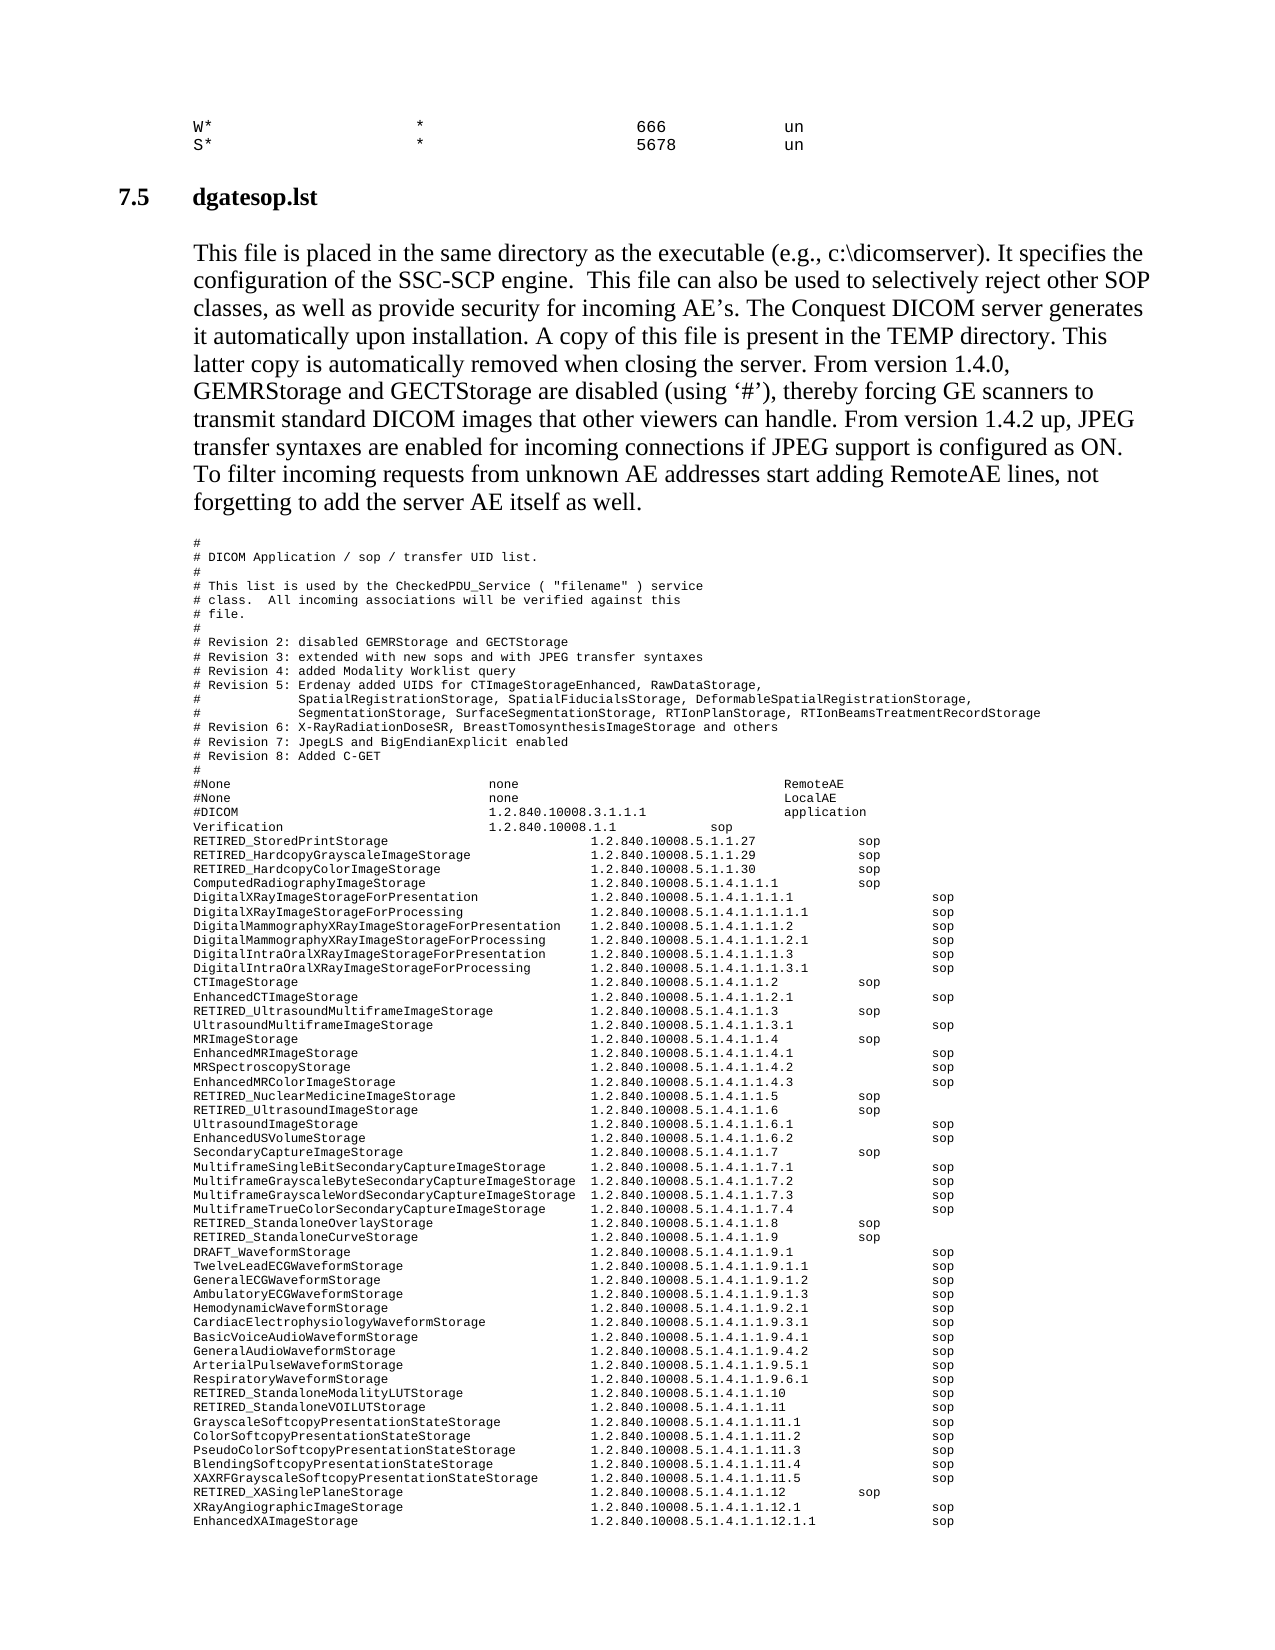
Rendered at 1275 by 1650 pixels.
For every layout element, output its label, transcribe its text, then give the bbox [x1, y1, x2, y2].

text DigitalMammographyXRayImageStorageForPresentation 1.2.840.10008.5.1.4.1.1.1.2 sop [193, 920, 1157, 934]
text CTImageStorage 1.2.840.10008.5.1.4.1.1.2 sop [193, 976, 1157, 991]
text EnhancedCTImageStorage 1.2.840.10008.5.1.4.1.1.2.1 sop [193, 991, 1157, 1005]
text PseudoColorSoftcopyPresentationStateStorage 1.2.840.10008.5.1.4.1.1.11.3 sop [193, 1444, 1157, 1458]
text DRAFT_WaveformStorage 1.2.840.10008.5.1.4.1.1.9.1 sop [193, 1246, 1157, 1260]
text # Revision 7: JpegLS and BigEndianExplicit enabled [193, 736, 1157, 750]
text This file is placed in the same directory as the executable (e.g., c:\dicomserver). It specifies the configuration of the SSC-SCP engine. This file can also be used to selectively reject other SOP classes, as well as provide security for incoming AE’s. The Conquest DICOM server generates it automatically upon installation. A copy of this file is present in the TEMP directory. This latter copy is automatically removed when closing the server. From version 1.4.0, GEMRStorage and GECTStorage are disabled (using ‘#’), thereby forcing GE scanners to transmit standard DICOM images that other viewers can handle. From version 1.4.2 up, JPEG transfer syntaxes are enabled for incoming connections if JPEG support is configured as ON. To filter incoming requests from unknown AE addresses start adding RemoteAE lines, not forgetting to add the server AE itself as well. [193, 239, 1157, 516]
text 7.5 dgatesop.lst [118, 183, 1157, 211]
text # Revision 2: disabled GEMRStorage and GECTStorage [193, 636, 1157, 651]
text XRayAngiographicImageStorage 1.2.840.10008.5.1.4.1.1.12.1 sop [193, 1501, 1157, 1515]
text BasicVoiceAudioWaveformStorage 1.2.840.10008.5.1.4.1.1.9.4.1 sop [193, 1331, 1157, 1345]
text HemodynamicWaveformStorage 1.2.840.10008.5.1.4.1.1.9.2.1 sop [193, 1302, 1157, 1316]
text RETIRED_XASinglePlaneStorage 1.2.840.10008.5.1.4.1.1.12 sop [193, 1486, 1157, 1501]
text W* * 666 un [193, 118, 1157, 137]
text # DICOM Application / sop / transfer UID list. [193, 551, 1157, 566]
text # file. [193, 608, 1157, 622]
text SecondaryCaptureImageStorage 1.2.840.10008.5.1.4.1.1.7 sop [193, 1146, 1157, 1161]
text #None none LocalAE [193, 792, 1157, 806]
text ComputedRadiographyImageStorage 1.2.840.10008.5.1.4.1.1.1 sop [193, 877, 1157, 891]
text # [193, 622, 1157, 636]
text DigitalIntraOralXRayImageStorageForProcessing 1.2.840.10008.5.1.4.1.1.1.3.1 sop [193, 962, 1157, 976]
text RETIRED_StandaloneModalityLUTStorage 1.2.840.10008.5.1.4.1.1.10 sop [193, 1387, 1157, 1401]
text # [193, 764, 1157, 778]
text RETIRED_HardcopyColorImageStorage 1.2.840.10008.5.1.1.30 sop [193, 863, 1157, 877]
text RETIRED_StandaloneVOILUTStorage 1.2.840.10008.5.1.4.1.1.11 sop [193, 1401, 1157, 1416]
text RETIRED_UltrasoundImageStorage 1.2.840.10008.5.1.4.1.1.6 sop [193, 1104, 1157, 1118]
text # [193, 566, 1157, 580]
text MultiframeTrueColorSecondaryCaptureImageStorage 1.2.840.10008.5.1.4.1.1.7.4 sop [193, 1203, 1157, 1217]
text AmbulatoryECGWaveformStorage 1.2.840.10008.5.1.4.1.1.9.1.3 sop [193, 1288, 1157, 1302]
text # SegmentationStorage, SurfaceSegmentationStorage, RTIonPlanStorage, RTIonBeamsTreatmentRecordStorage [193, 707, 1157, 721]
text DigitalXRayImageStorageForPresentation 1.2.840.10008.5.1.4.1.1.1.1 sop [193, 891, 1157, 906]
text # Revision 3: extended with new sops and with JPEG transfer syntaxes [193, 651, 1157, 665]
text UltrasoundMultiframeImageStorage 1.2.840.10008.5.1.4.1.1.3.1 sop [193, 1019, 1157, 1033]
text #None none RemoteAE [193, 778, 1157, 792]
text GrayscaleSoftcopyPresentationStateStorage 1.2.840.10008.5.1.4.1.1.11.1 sop [193, 1416, 1157, 1430]
text RETIRED_NuclearMedicineImageStorage 1.2.840.10008.5.1.4.1.1.5 sop [193, 1090, 1157, 1104]
text EnhancedXAImageStorage 1.2.840.10008.5.1.4.1.1.12.1.1 sop [193, 1515, 1157, 1529]
text # [193, 537, 1157, 551]
text ColorSoftcopyPresentationStateStorage 1.2.840.10008.5.1.4.1.1.11.2 sop [193, 1430, 1157, 1444]
text # Revision 8: Added C-GET [193, 750, 1157, 764]
text RETIRED_HardcopyGrayscaleImageStorage 1.2.840.10008.5.1.1.29 sop [193, 849, 1157, 863]
text XAXRFGrayscaleSoftcopyPresentationStateStorage 1.2.840.10008.5.1.4.1.1.11.5 sop [193, 1472, 1157, 1486]
text EnhancedMRColorImageStorage 1.2.840.10008.5.1.4.1.1.4.3 sop [193, 1076, 1157, 1090]
text GeneralECGWaveformStorage 1.2.840.10008.5.1.4.1.1.9.1.2 sop [193, 1274, 1157, 1288]
text MultiframeGrayscaleWordSecondaryCaptureImageStorage 1.2.840.10008.5.1.4.1.1.7.3 sop [193, 1189, 1157, 1203]
text RETIRED_StandaloneCurveStorage 1.2.840.10008.5.1.4.1.1.9 sop [193, 1231, 1157, 1246]
text EnhancedMRImageStorage 1.2.840.10008.5.1.4.1.1.4.1 sop [193, 1047, 1157, 1061]
text RETIRED_StoredPrintStorage 1.2.840.10008.5.1.1.27 sop [193, 835, 1157, 849]
text Verification 1.2.840.10008.1.1 sop [193, 821, 1157, 835]
text DigitalXRayImageStorageForProcessing 1.2.840.10008.5.1.4.1.1.1.1.1 sop [193, 906, 1157, 920]
text MRSpectroscopyStorage 1.2.840.10008.5.1.4.1.1.4.2 sop [193, 1061, 1157, 1076]
text # class. All incoming associations will be verified against this [193, 594, 1157, 608]
text GeneralAudioWaveformStorage 1.2.840.10008.5.1.4.1.1.9.4.2 sop [193, 1345, 1157, 1359]
text RETIRED_StandaloneOverlayStorage 1.2.840.10008.5.1.4.1.1.8 sop [193, 1217, 1157, 1231]
text BlendingSoftcopyPresentationStateStorage 1.2.840.10008.5.1.4.1.1.11.4 sop [193, 1458, 1157, 1472]
text ArterialPulseWaveformStorage 1.2.840.10008.5.1.4.1.1.9.5.1 sop [193, 1359, 1157, 1373]
text MultiframeGrayscaleByteSecondaryCaptureImageStorage 1.2.840.10008.5.1.4.1.1.7.2 sop [193, 1175, 1157, 1189]
text MRImageStorage 1.2.840.10008.5.1.4.1.1.4 sop [193, 1033, 1157, 1047]
text # SpatialRegistrationStorage, SpatialFiducialsStorage, DeformableSpatialRegistrationStorage, [193, 693, 1157, 707]
text DigitalMammographyXRayImageStorageForProcessing 1.2.840.10008.5.1.4.1.1.1.2.1 sop [193, 934, 1157, 948]
text # This list is used by the CheckedPDU_Service ( "filename" ) service [193, 580, 1157, 594]
text UltrasoundImageStorage 1.2.840.10008.5.1.4.1.1.6.1 sop [193, 1118, 1157, 1132]
text # Revision 4: added Modality Worklist query [193, 665, 1157, 679]
text CardiacElectrophysiologyWaveformStorage 1.2.840.10008.5.1.4.1.1.9.3.1 sop [193, 1316, 1157, 1331]
text RETIRED_UltrasoundMultiframeImageStorage 1.2.840.10008.5.1.4.1.1.3 sop [193, 1005, 1157, 1019]
text EnhancedUSVolumeStorage 1.2.840.10008.5.1.4.1.1.6.2 sop [193, 1132, 1157, 1146]
text MultiframeSingleBitSecondaryCaptureImageStorage 1.2.840.10008.5.1.4.1.1.7.1 sop [193, 1161, 1157, 1175]
text S* * 5678 un [193, 137, 1157, 156]
text DigitalIntraOralXRayImageStorageForPresentation 1.2.840.10008.5.1.4.1.1.1.3 sop [193, 948, 1157, 962]
text #DICOM 1.2.840.10008.3.1.1.1 application [193, 806, 1157, 821]
text TwelveLeadECGWaveformStorage 1.2.840.10008.5.1.4.1.1.9.1.1 sop [193, 1260, 1157, 1274]
text # Revision 5: Erdenay added UIDS for CTImageStorageEnhanced, RawDataStorage, [193, 679, 1157, 693]
text RespiratoryWaveformStorage 1.2.840.10008.5.1.4.1.1.9.6.1 sop [193, 1373, 1157, 1387]
text # Revision 6: X-RayRadiationDoseSR, BreastTomosynthesisImageStorage and others [193, 721, 1157, 736]
